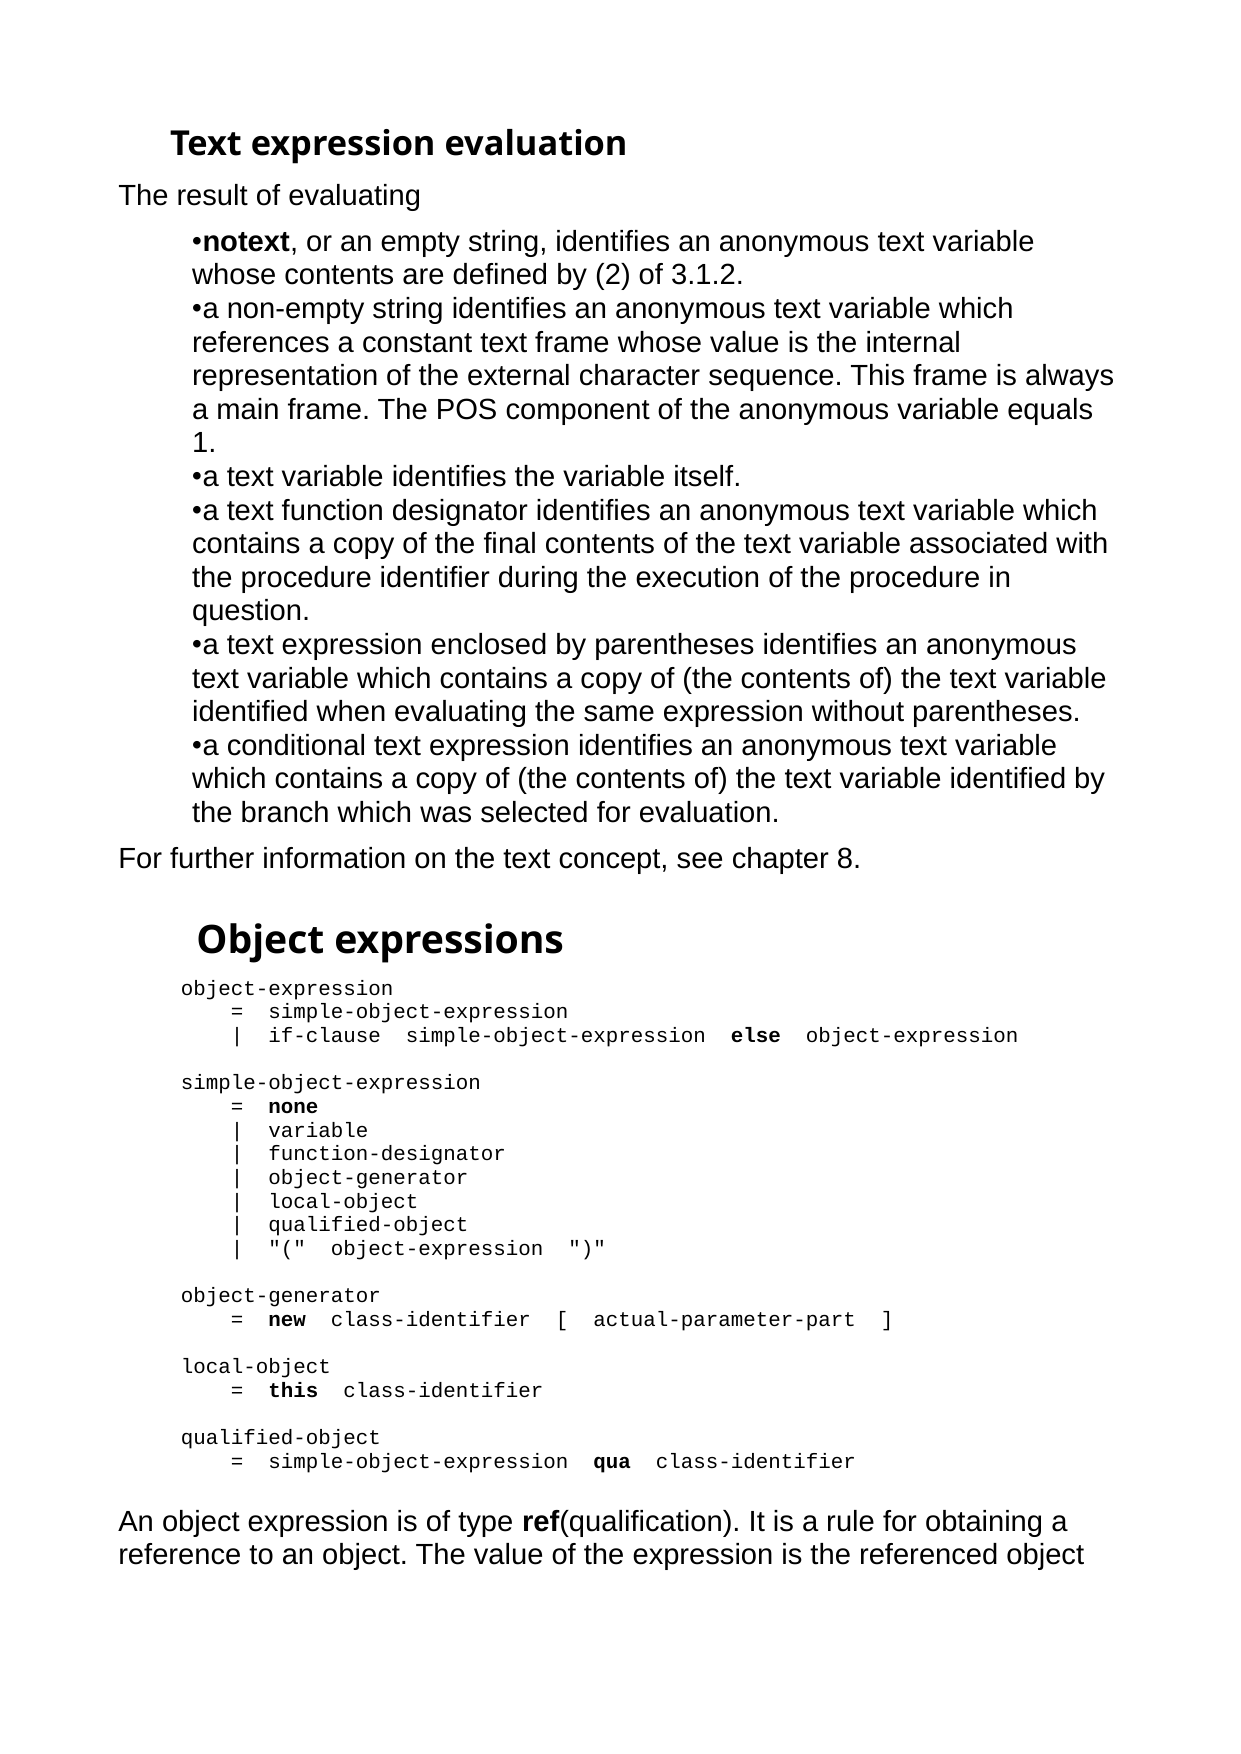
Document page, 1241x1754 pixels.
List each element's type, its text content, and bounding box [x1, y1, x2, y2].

text For further information on the text concept, see chapter 8. [118, 841, 1122, 874]
list a text expression enclosed by parentheses identifies an anonymous text variable which contains a copy of (the contents of) the text variable identified when evaluating the same expression without parentheses. [118, 627, 1122, 728]
list a text function designator identifies an anonymous text variable which contains a copy of the final contents of the text variable associated with the procedure identifier during the execution of the procedure in question. [118, 492, 1122, 627]
text object-expression [118, 978, 1122, 1001]
text The result of evaluating [118, 177, 1122, 211]
text qualified-object [118, 1427, 1122, 1451]
text = new class-identifier [ actual-parameter-part ] [118, 1309, 1122, 1332]
text simple-object-expression [118, 1072, 1122, 1096]
text An object expression is of type ref(qualification). It is a rule for obtaining a reference to an object. The value of the expression is the referenced object [118, 1504, 1122, 1571]
text | object-generator [118, 1167, 1122, 1191]
text | "(" object-expression ")" [118, 1238, 1122, 1262]
text = none [118, 1096, 1122, 1120]
text local-object [118, 1356, 1122, 1380]
list notext, or an empty string, identifies an anonymous text variable whose contents are defined by (2) of 3.1.2. [118, 223, 1122, 291]
text | function-designator [118, 1143, 1122, 1167]
text = this class-identifier [118, 1380, 1122, 1403]
text object-generator [118, 1285, 1122, 1309]
text | local-object [118, 1191, 1122, 1214]
text = simple-object-expression qua class-identifier [118, 1451, 1122, 1474]
text = simple-object-expression [118, 1001, 1122, 1025]
text | if-clause simple-object-expression else object-expression [118, 1025, 1122, 1049]
list a text variable identifies the variable itself. [118, 459, 1122, 492]
subtitle Object expressions [196, 912, 1122, 965]
list a non-empty string identifies an anonymous text variable which references a constant text frame whose value is the internal representation of the external character sequence. This frame is always a main frame. The POS component of the anonymous variable equals 1. [118, 291, 1122, 459]
text | variable [118, 1120, 1122, 1143]
text | qualified-object [118, 1214, 1122, 1238]
subtitle Text expression evaluation [170, 118, 1122, 165]
list a conditional text expression identifies an anonymous text variable which contains a copy of (the contents of) the text variable identified by the branch which was selected for evaluation. [118, 728, 1122, 828]
